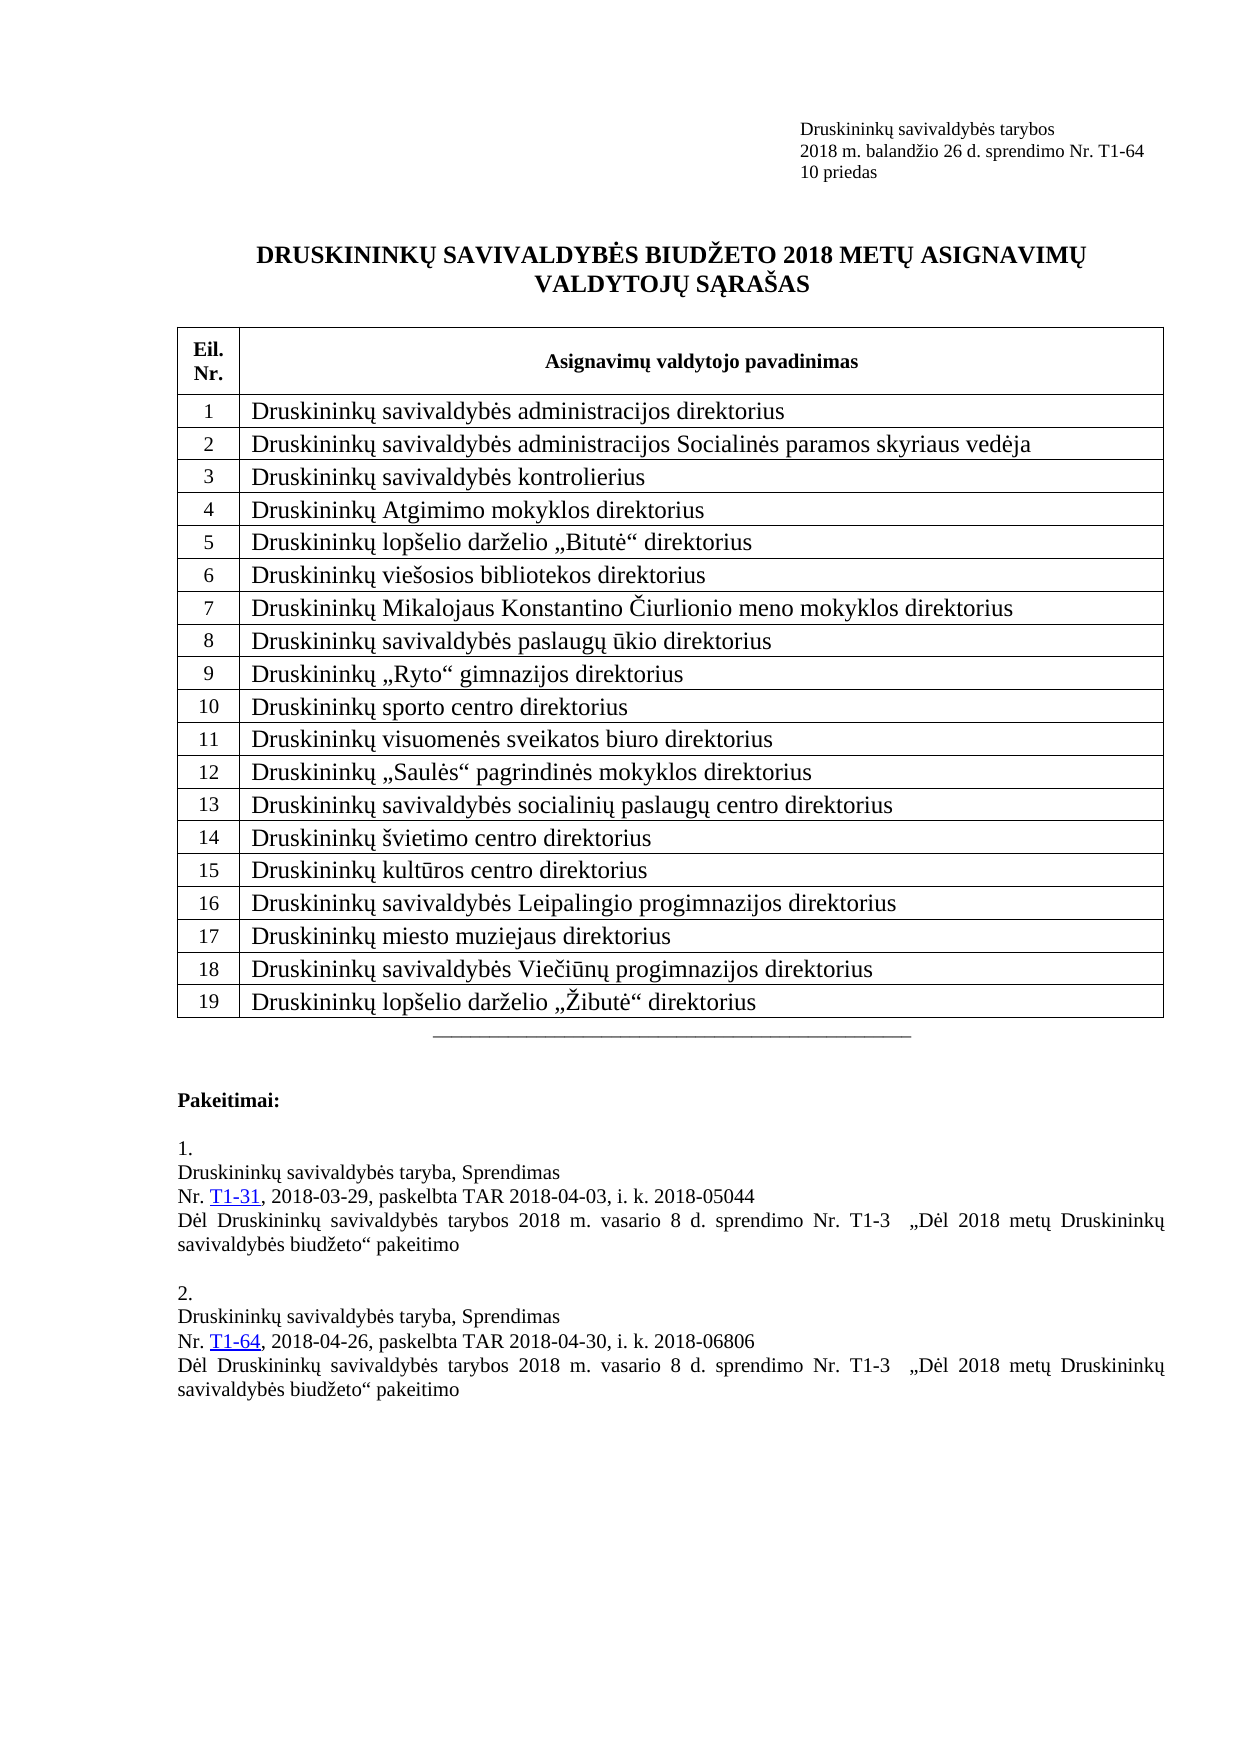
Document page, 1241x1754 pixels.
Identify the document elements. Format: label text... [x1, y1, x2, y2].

table_cell Druskininkų savivaldybės administracijos direktorius [240, 395, 1163, 427]
table_cell Druskininkų savivaldybės Leipalingio progimnazijos direktorius [240, 887, 1163, 919]
text 1. [177, 1136, 1167, 1160]
text Pakeitimai: [177, 1088, 1167, 1112]
table_cell 1 [178, 395, 239, 427]
text 2018 m. balandžio 26 d. sprendimo Nr. T1-64 [327, 140, 1167, 161]
text Druskininkų savivaldybės taryba, Sprendimas [177, 1304, 1167, 1328]
table_cell 15 [178, 854, 239, 886]
table_cell 14 [178, 821, 239, 853]
table_cell Druskininkų savivaldybės paslaugų ūkio direktorius [240, 625, 1163, 656]
table_cell Druskininkų kultūros centro direktorius [240, 854, 1163, 886]
table_cell Druskininkų savivaldybės socialinių paslaugų centro direktorius [240, 789, 1163, 820]
table_cell Druskininkų miesto muziejaus direktorius [240, 920, 1163, 952]
table_cell Druskininkų švietimo centro direktorius [240, 821, 1163, 853]
table_cell Druskininkų Mikalojaus Konstantino Čiurlionio meno mokyklos direktorius [240, 592, 1163, 623]
text Dėl Druskininkų savivaldybės tarybos 2018 m. vasario 8 d. sprendimo Nr. T1-3 „Dėl 2018 metų Druskininkų savivaldybės biudžeto“ pakeitimo [177, 1353, 1167, 1401]
table_cell 7 [178, 592, 239, 623]
table_cell Druskininkų „Saulės“ pagrindinės mokyklos direktorius [240, 756, 1163, 787]
table_cell 11 [178, 723, 239, 755]
table_cell Druskininkų visuomenės sveikatos biuro direktorius [240, 723, 1163, 755]
text 10 priedas [327, 161, 1167, 183]
table_cell Druskininkų Atgimimo mokyklos direktorius [240, 493, 1163, 525]
table_cell 19 [178, 985, 239, 1017]
table_cell Druskininkų lopšelio darželio „Bitutė“ direktorius [240, 526, 1163, 558]
table_cell 13 [178, 789, 239, 820]
table_header Asignavimų valdytojo pavadinimas [240, 328, 1163, 394]
text 2. [177, 1280, 1167, 1304]
table_cell Druskininkų savivaldybės Viečiūnų progimnazijos direktorius [240, 953, 1163, 984]
table_cell 9 [178, 657, 239, 689]
table_cell 2 [178, 428, 239, 459]
table_cell 6 [178, 559, 239, 591]
table_cell 3 [178, 460, 239, 492]
table_header Eil. Nr. [178, 328, 239, 394]
table_cell 12 [178, 756, 239, 787]
table_cell 5 [178, 526, 239, 558]
table_cell Druskininkų viešosios bibliotekos direktorius [240, 559, 1163, 591]
table_cell Druskininkų sporto centro direktorius [240, 690, 1163, 722]
table_cell Druskininkų „Ryto“ gimnazijos direktorius [240, 657, 1163, 689]
table_cell 18 [178, 953, 239, 984]
table_cell 16 [178, 887, 239, 919]
text Nr. T1-64, 2018-04-26, paskelbta TAR 2018-04-30, i. k. 2018-06806 [177, 1328, 1167, 1353]
text Druskininkų savivaldybės taryba, Sprendimas [177, 1160, 1167, 1184]
text ___________________________________________________ [177, 1018, 1167, 1040]
text Dėl Druskininkų savivaldybės tarybos 2018 m. vasario 8 d. sprendimo Nr. T1-3 „Dėl 2018 metų Druskininkų savivaldybės biudžeto“ pakeitimo [177, 1208, 1167, 1256]
table_cell Druskininkų lopšelio darželio „Žibutė“ direktorius [240, 985, 1163, 1017]
table_cell Druskininkų savivaldybės administracijos Socialinės paramos skyriaus vedėja [240, 428, 1163, 459]
table_cell Druskininkų savivaldybės kontrolierius [240, 460, 1163, 492]
text DRUSKININKŲ SAVIVALDYBĖS BIUDŽETO 2018 METŲ ASIGNAVIMŲ VALDYTOJŲ SĄRAŠAS [177, 240, 1167, 298]
table_cell 17 [178, 920, 239, 952]
text Nr. T1-31, 2018-03-29, paskelbta TAR 2018-04-03, i. k. 2018-05044 [177, 1184, 1167, 1208]
text Druskininkų savivaldybės tarybos [327, 118, 1167, 140]
table_cell 4 [178, 493, 239, 525]
table_cell 10 [178, 690, 239, 722]
table_cell 8 [178, 625, 239, 656]
